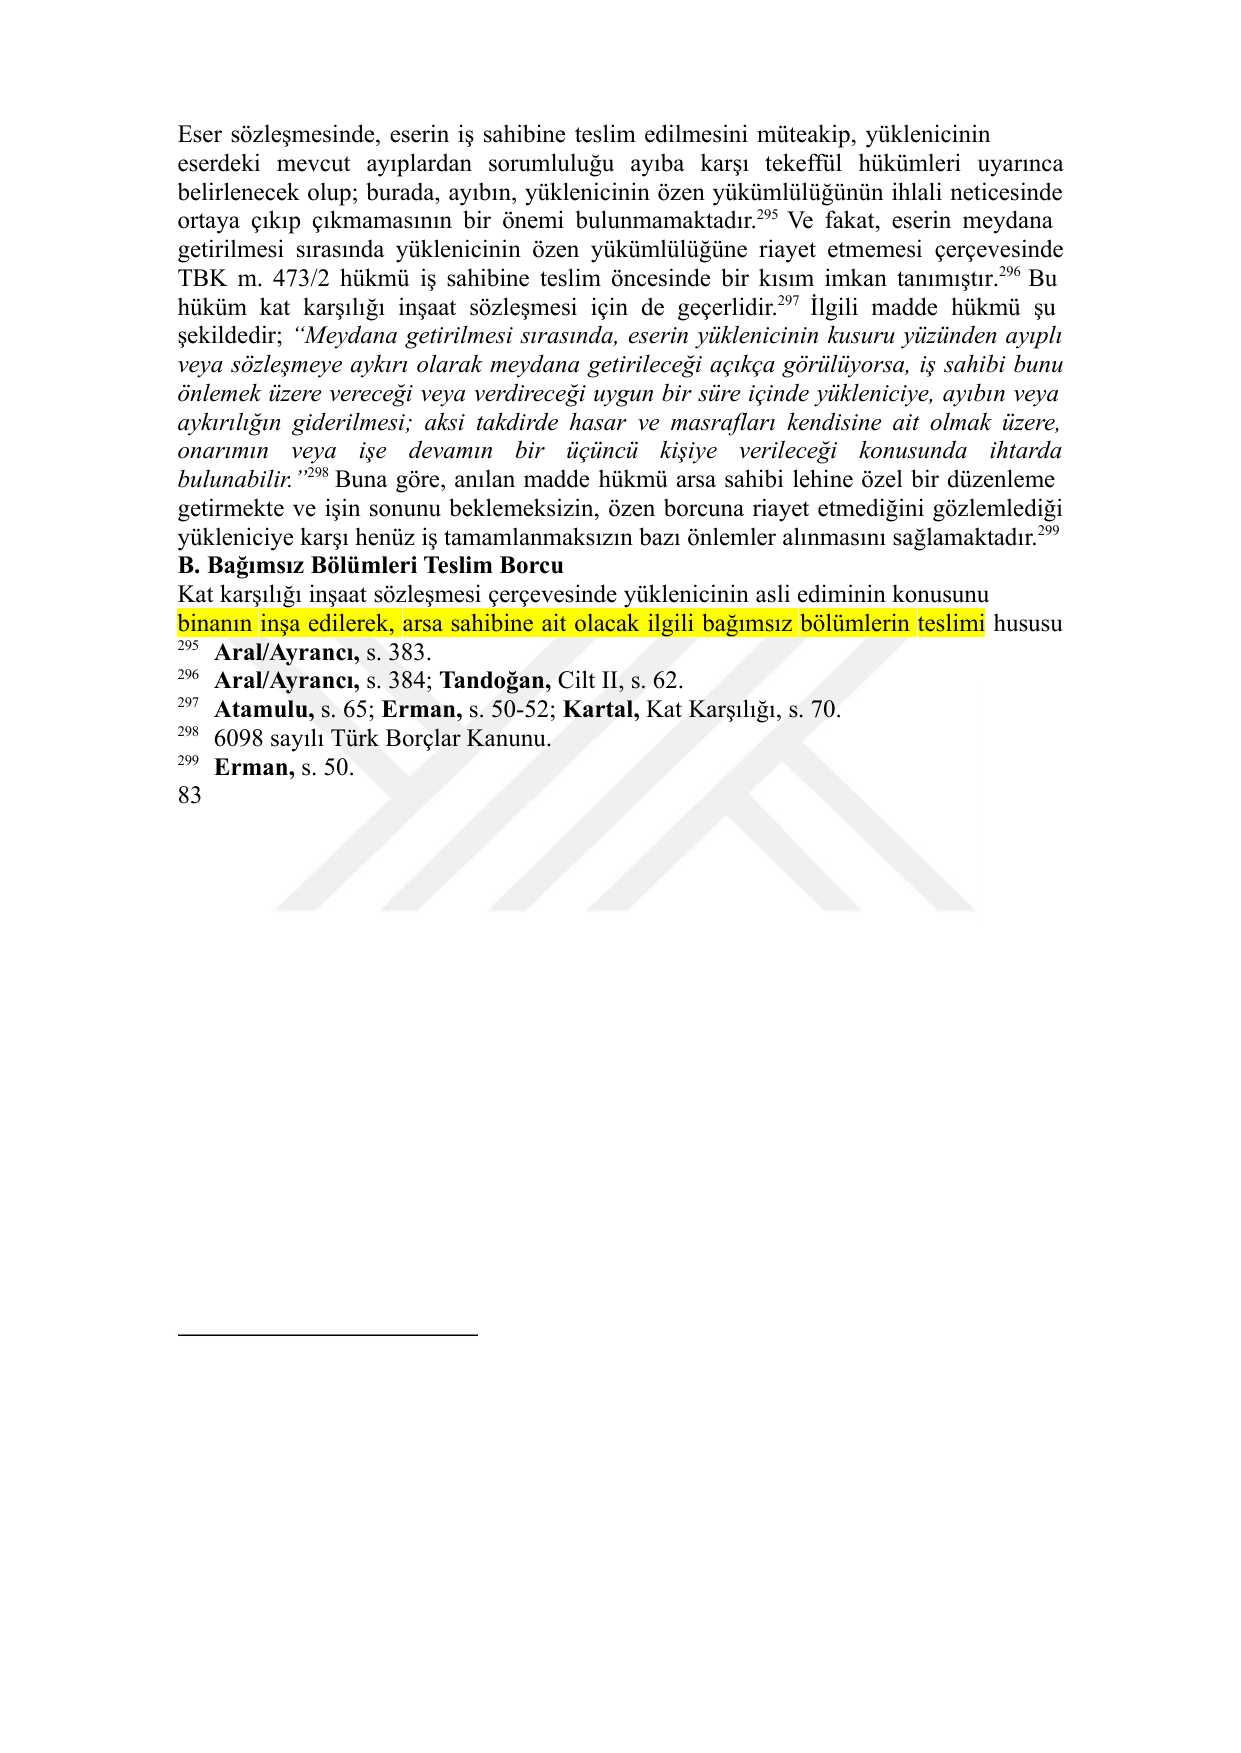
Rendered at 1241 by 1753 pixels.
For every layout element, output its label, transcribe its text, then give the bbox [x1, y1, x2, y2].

text getirmekte ve işin sonunu beklemeksizin, özen borcuna riayet etmediğini gözlemlediği [177, 493, 1230, 522]
text Kat karşılığı inşaat sözleşmesi çerçevesinde yüklenicinin asli ediminin konusunu [177, 579, 1230, 608]
text getirilmesi sırasında yüklenicinin özen yükümlülüğüne riayet etmemesi çerçevesinde [177, 234, 1230, 263]
text aykırılığın giderilmesi; aksi takdirde hasar ve masrafları kendisine ait olmak üzere, [177, 407, 1230, 436]
text onarımın veya işe devamın bir üçüncü kişiye verileceği konusunda ihtarda [177, 436, 1230, 464]
text ortaya çıkıp çıkmamasının bir önemi bulunmamaktadır.295 Ve fakat, eserin meydana [177, 206, 1230, 234]
text hüküm kat karşılığı inşaat sözleşmesi için de geçerlidir.297 İlgili madde hükmü şu [177, 292, 1230, 321]
picture [206, 809, 982, 921]
text şekildedir; “Meydana getirilmesi sırasında, eserin yüklenicinin kusuru yüzünden ayıplı [177, 321, 1230, 349]
text binanın inşa edilerek, arsa sahibine ait olacak ilgili bağımsız bölümlerin teslimi hususu [177, 608, 1230, 637]
text 298 6098 sayılı Türk Borçlar Kanunu. [177, 723, 1230, 752]
text TBK m. 473/2 hükmü iş sahibine teslim öncesinde bir kısım imkan tanımıştır.296 Bu [177, 263, 1230, 292]
text 299 Erman, s. 50. [177, 752, 1230, 781]
text eserdeki mevcut ayıplardan sorumluluğu ayıba karşı tekeffül hükümleri uyarınca [177, 148, 1230, 177]
text 296 Aral/Ayrancı, s. 384; Tandoğan, Cilt II, s. 62. [177, 666, 1230, 694]
text önlemek üzere vereceği veya verdireceği uygun bir süre içinde yükleniciye, ayıbın veya [177, 378, 1230, 407]
picture [175, 1331, 480, 1338]
text bulunabilir.”298 Buna göre, anılan madde hükmü arsa sahibi lehine özel bir düzenleme [177, 464, 1230, 493]
text 295 Aral/Ayrancı, s. 383. [177, 637, 1230, 666]
text veya sözleşmeye aykırı olarak meydana getirileceği açıkça görülüyorsa, iş sahibi bunu [177, 349, 1230, 378]
text belirlenecek olup; burada, ayıbın, yüklenicinin özen yükümlülüğünün ihlali neticesinde [177, 177, 1230, 206]
text B. Bağımsız Bölümleri Teslim Borcu [177, 551, 1230, 579]
text Eser sözleşmesinde, eserin iş sahibine teslim edilmesini müteakip, yüklenicinin [177, 119, 1230, 148]
text 83 [177, 781, 1230, 809]
text 297 Atamulu, s. 65; Erman, s. 50-52; Kartal, Kat Karşılığı, s. 70. [177, 694, 1230, 723]
text yükleniciye karşı henüz iş tamamlanmaksızın bazı önlemler alınmasını sağlamaktadır.299 [177, 522, 1230, 551]
